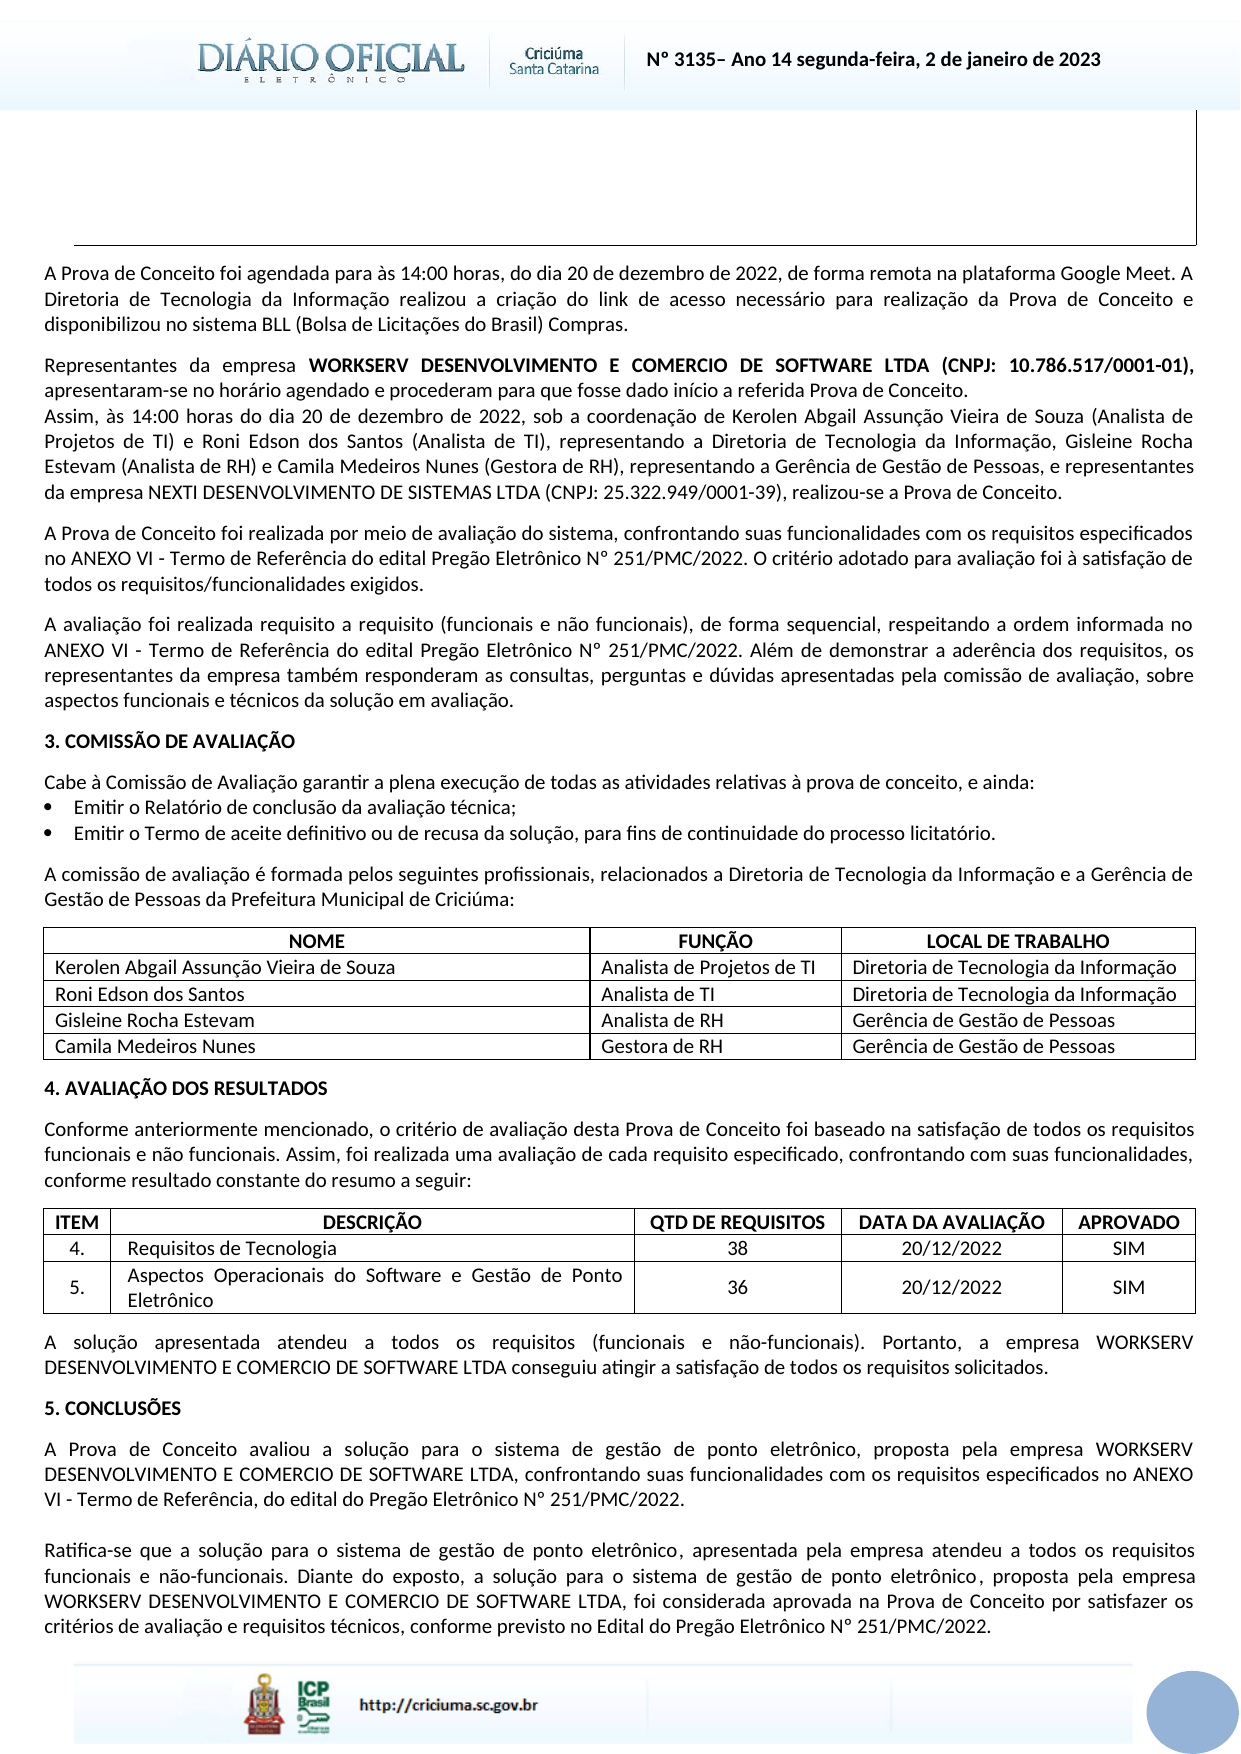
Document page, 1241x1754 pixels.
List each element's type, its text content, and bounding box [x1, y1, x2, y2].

table_cell Gestora de RH [591, 1034, 841, 1059]
table_header QTD DE REQUISITOS [635, 1209, 841, 1234]
table_cell 20/12/2022 [842, 1262, 1062, 1313]
text A solução apresentada atendeu a todos os requisitos (funcionais e não-funcionais). Portanto, a empresa WORKSERV DESENVOLVIMENTO E COMERCIO DE SOFTWARE LTDA conseguiu atingir a satisfação de todos os requisitos solicitados. [44, 1329, 1196, 1380]
table_header ITEM [44, 1209, 110, 1234]
text Representantes da empresa WORKSERV DESENVOLVIMENTO E COMERCIO DE SOFTWARE LTDA (CNPJ: 10.786.517/0001-01), apresentaram-se no horário agendado e procederam para que fosse dado início a referida Prova de Conceito. [44, 352, 1196, 403]
table_cell Camila Medeiros Nunes [44, 1034, 589, 1059]
text 5. CONCLUSÕES [44, 1395, 1196, 1421]
text Cabe à Comissão de Avaliação garantir a plena execução de todas as atividades relativas à prova de conceito, e ainda: [44, 769, 1196, 794]
text A Prova de Conceito foi agendada para às 14:00 horas, do dia 20 de dezembro de 2022, de forma remota na plataforma Google Meet. A Diretoria de Tecnologia da Informação realizou a criação do link de acesso necessário para realização da Prova de Conceito e disponibilizou no sistema BLL (Bolsa de Licitações do Brasil) Compras. [44, 261, 1196, 337]
table_cell Gerência de Gestão de Pessoas [842, 1007, 1195, 1033]
table_cell 36 [635, 1262, 841, 1313]
table_cell Analista de Projetos de TI [591, 954, 841, 980]
text A Prova de Conceito foi realizada por meio de avaliação do sistema, confrontando suas funcionalidades com os requisitos especificados no ANEXO VI - Termo de Referência do edital Pregão Eletrônico Nº 251/PMC/2022. O critério adotado para avaliação foi à satisfação de todos os requisitos/funcionalidades exigidos. [44, 520, 1196, 596]
text Ratifica-se que a solução para o sistema de gestão de ponto eletrônico, apresentada pela empresa atendeu a todos os requisitos funcionais e não-funcionais. Diante do exposto, a solução para o sistema de gestão de ponto eletrônico, proposta pela empresa WORKSERV DESENVOLVIMENTO E COMERCIO DE SOFTWARE LTDA, foi considerada aprovada na Prova de Conceito por satisfazer os critérios de avaliação e requisitos técnicos, conforme previsto no Edital do Pregão Eletrônico Nº 251/PMC/2022. [44, 1537, 1196, 1639]
table_cell 38 [635, 1235, 841, 1261]
table_header APROVADO [1063, 1209, 1195, 1234]
table_header DESCRIÇÃO [111, 1209, 634, 1234]
table_cell Analista de TI [591, 981, 841, 1006]
table_header DATA DA AVALIAÇÃO [842, 1209, 1062, 1234]
table_cell 4. [44, 1235, 110, 1261]
text A Prova de Conceito avaliou a solução para o sistema de gestão de ponto eletrônico, proposta pela empresa WORKSERV DESENVOLVIMENTO E COMERCIO DE SOFTWARE LTDA, confrontando suas funcionalidades com os requisitos especificados no ANEXO VI - Termo de Referência, do edital do Pregão Eletrônico Nº 251/PMC/2022. [44, 1436, 1196, 1512]
table_cell 20/12/2022 [842, 1235, 1062, 1261]
table_cell SIM [1063, 1262, 1195, 1313]
table_header NOME [44, 928, 589, 953]
table_cell Gerência de Gestão de Pessoas [842, 1034, 1195, 1059]
table_cell 5. [44, 1262, 110, 1313]
table_cell Aspectos Operacionais do Software e Gestão de Ponto Eletrônico [111, 1262, 634, 1313]
text A comissão de avaliação é formada pelos seguintes profissionais, relacionados a Diretoria de Tecnologia da Informação e a Gerência de Gestão de Pessoas da Prefeitura Municipal de Criciúma: [44, 861, 1196, 912]
text Conforme anteriormente mencionado, o critério de avaliação desta Prova de Conceito foi baseado na satisfação de todos os requisitos funcionais e não funcionais. Assim, foi realizada uma avaliação de cada requisito especificado, confrontando com suas funcionalidades, conforme resultado constante do resumo a seguir: [44, 1116, 1196, 1192]
text 4. AVALIAÇÃO DOS RESULTADOS [44, 1076, 1196, 1101]
table_header LOCAL DE TRABALHO [842, 928, 1195, 953]
table_cell Diretoria de Tecnologia da Informação [842, 981, 1195, 1006]
table_cell Kerolen Abgail Assunção Vieira de Souza [44, 954, 589, 980]
text A avaliação foi realizada requisito a requisito (funcionais e não funcionais), de forma sequencial, respeitando a ordem informada no ANEXO VI - Termo de Referência do edital Pregão Eletrônico Nº 251/PMC/2022. Além de demonstrar a aderência dos requisitos, os representantes da empresa também responderam as consultas, perguntas e dúvidas apresentadas pela comissão de avaliação, sobre aspectos funcionais e técnicos da solução em avaliação. [44, 611, 1196, 713]
table_cell Gisleine Rocha Estevam [44, 1007, 589, 1033]
text Assim, às 14:00 horas do dia 20 de dezembro de 2022, sob a coordenação de Kerolen Abgail Assunção Vieira de Souza (Analista de Projetos de TI) e Roni Edson dos Santos (Analista de TI), representando a Diretoria de Tecnologia da Informação, Gisleine Rocha Estevam (Analista de RH) e Camila Medeiros Nunes (Gestora de RH), representando a Gerência de Gestão de Pessoas, e representantes da empresa NEXTI DESENVOLVIMENTO DE SISTEMAS LTDA (CNPJ: 25.322.949/0001-39), realizou-se a Prova de Conceito. [44, 403, 1196, 504]
table_header FUNÇÃO [591, 928, 841, 953]
table_cell SIM [1063, 1235, 1195, 1261]
table_cell Roni Edson dos Santos [44, 981, 589, 1006]
table_cell Requisitos de Tecnologia [111, 1235, 634, 1261]
table_cell Diretoria de Tecnologia da Informação [842, 954, 1195, 980]
list Emitir o Termo de aceite definitivo ou de recusa da solução, para fins de continuidade do processo licitatório. [44, 820, 1196, 845]
text 3. COMISSÃO DE AVALIAÇÃO [44, 728, 1196, 754]
list Emitir o Relatório de conclusão da avaliação técnica; [44, 794, 1196, 820]
table_cell Analista de RH [591, 1007, 841, 1033]
